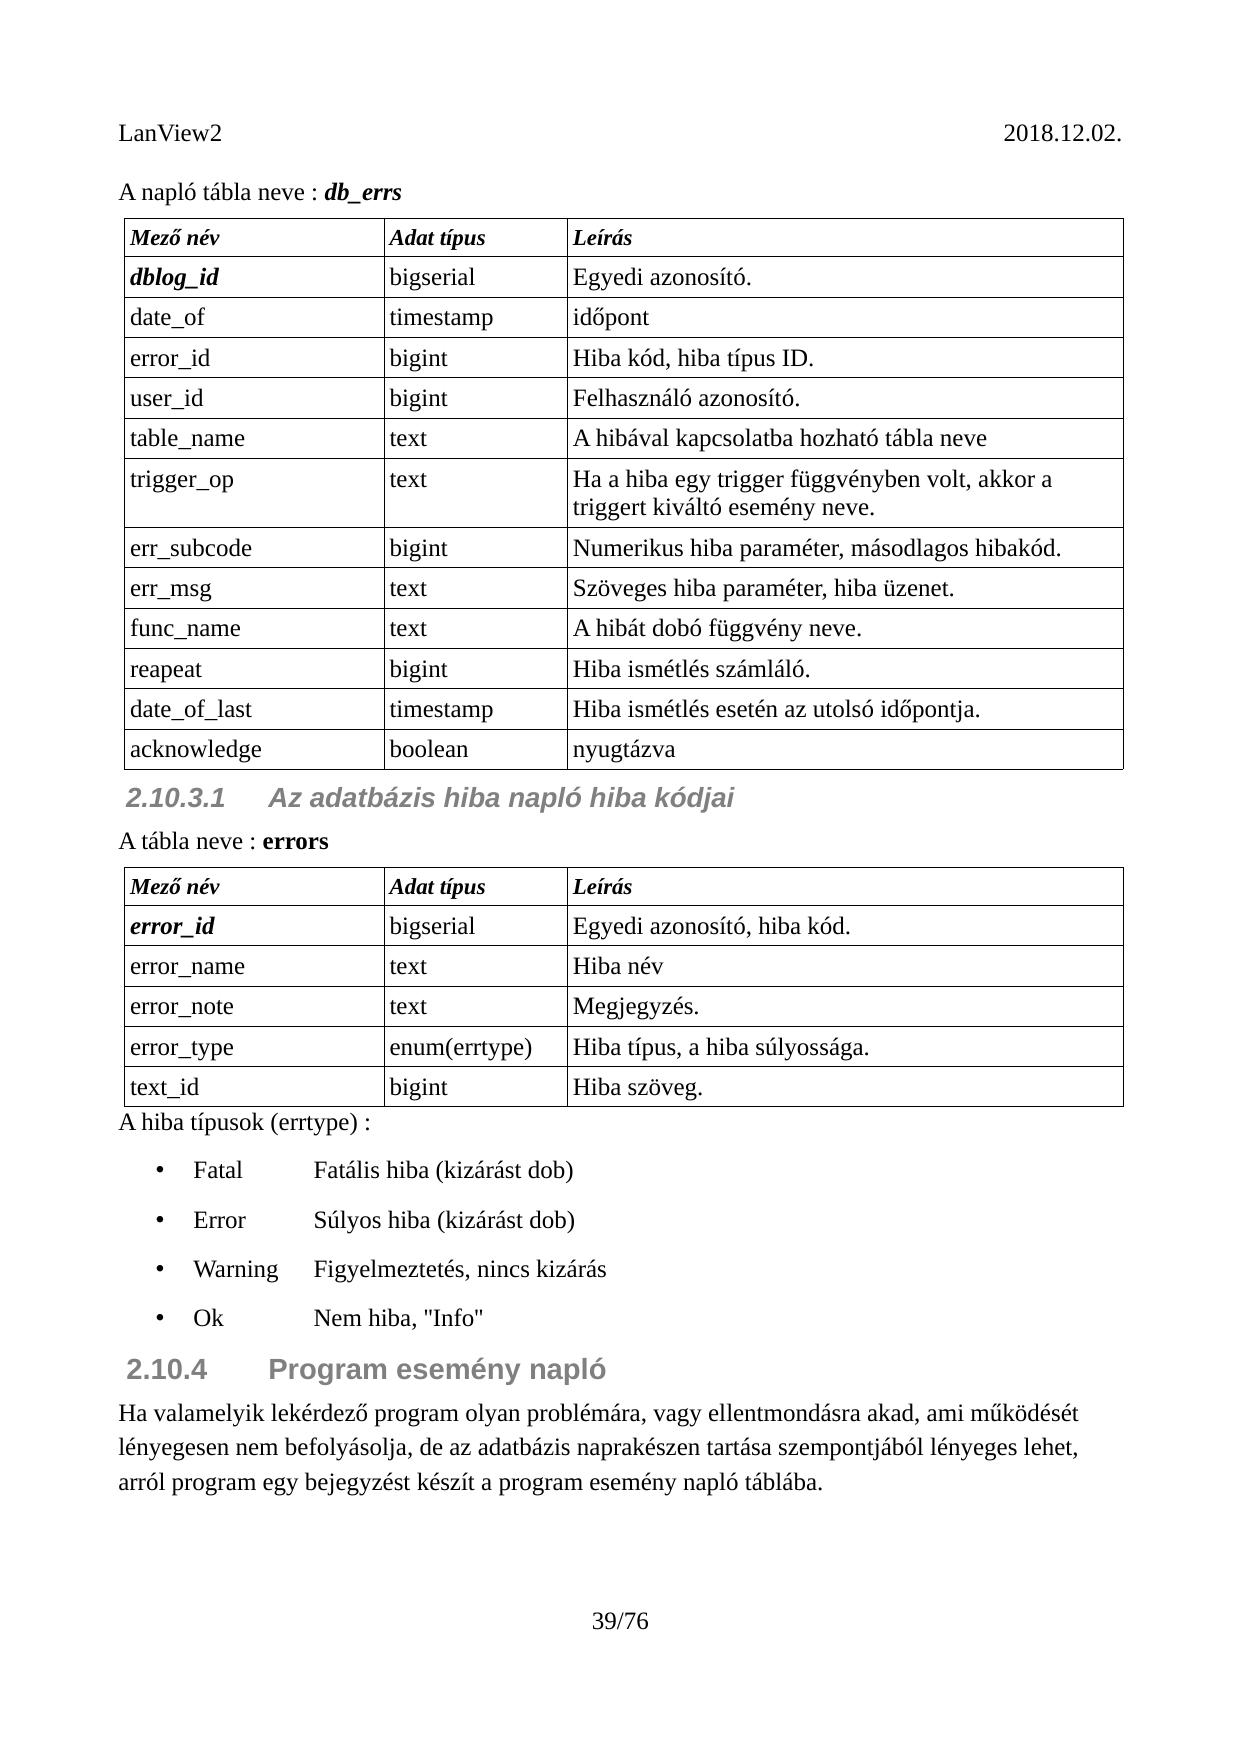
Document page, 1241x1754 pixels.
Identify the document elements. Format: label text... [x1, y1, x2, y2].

table_cell Hiba név [568, 946, 1123, 986]
table_cell nyugtázva [568, 730, 1123, 769]
text A hiba típusok (errtype) : [118, 1107, 1122, 1135]
table_cell text [385, 568, 567, 607]
table_cell func_name [125, 609, 384, 648]
table_cell bigint [385, 649, 567, 688]
subtitle Az adatbázis hiba napló hiba kódjai [118, 781, 1122, 813]
table_header Mező név [125, 219, 384, 256]
table_cell Egyedi azonosító. [568, 257, 1123, 297]
table_header Leírás [568, 868, 1123, 905]
table_header Leírás [568, 219, 1123, 256]
table_cell Numerikus hiba paraméter, másodlagos hibakód. [568, 528, 1123, 567]
table_header Adat típus [385, 219, 567, 256]
table_cell text [385, 946, 567, 986]
table_cell Felhasználó azonosító. [568, 378, 1123, 417]
table_cell A hibát dobó függvény neve. [568, 609, 1123, 648]
table_cell timestamp [385, 689, 567, 728]
table_cell error_id [125, 906, 384, 945]
table_cell acknowledge [125, 730, 384, 769]
table_header Mező név [125, 868, 384, 905]
table_cell Hiba ismétlés esetén az utolsó időpontja. [568, 689, 1123, 728]
table_cell reapeat [125, 649, 384, 688]
table_cell Szöveges hiba paraméter, hiba üzenet. [568, 568, 1123, 607]
table_cell bigint [385, 338, 567, 377]
table_cell Hiba kód, hiba típus ID. [568, 338, 1123, 377]
table_cell date_of [125, 298, 384, 337]
table_cell bigserial [385, 257, 567, 297]
table_cell dblog_id [125, 257, 384, 297]
table_cell text [385, 459, 567, 527]
table_cell enum(errtype) [385, 1027, 567, 1066]
table_cell bigint [385, 1067, 567, 1106]
table_header Adat típus [385, 868, 567, 905]
table_cell text [385, 987, 567, 1026]
table_cell bigint [385, 528, 567, 567]
list Fatal Fatális hiba (kizárást dob) [156, 1156, 1122, 1184]
list Error Súlyos hiba (kizárást dob) [156, 1205, 1122, 1233]
table_cell timestamp [385, 298, 567, 337]
table_cell text [385, 609, 567, 648]
list Warning Figyelmeztetés, nincs kizárás [156, 1254, 1122, 1282]
table_cell user_id [125, 378, 384, 417]
table_cell table_name [125, 419, 384, 458]
table_cell trigger_op [125, 459, 384, 527]
text Ha valamelyik lekérdező program olyan problémára, vagy ellentmondásra akad, ami működését lényegesen nem befolyásolja, de az adatbázis naprakészen tartása szempontjából lényeges lehet, arról program egy bejegyzést készít a program esemény napló táblába. [118, 1398, 1122, 1496]
table_cell időpont [568, 298, 1123, 337]
table_cell Hiba szöveg. [568, 1067, 1123, 1106]
table_cell err_msg [125, 568, 384, 607]
table_cell date_of_last [125, 689, 384, 728]
list Ok Nem hiba, ''Info'' [156, 1303, 1122, 1332]
table_cell error_id [125, 338, 384, 377]
table_cell text [385, 419, 567, 458]
table_cell Hiba ismétlés számláló. [568, 649, 1123, 688]
table_cell error_note [125, 987, 384, 1026]
text A napló tábla neve : db_errs [118, 177, 1122, 206]
table_cell Hiba típus, a hiba súlyossága. [568, 1027, 1123, 1066]
table_cell A hibával kapcsolatba hozható tábla neve [568, 419, 1123, 458]
subtitle Program esemény napló [118, 1352, 1122, 1385]
table_cell text_id [125, 1067, 384, 1106]
table_cell error_name [125, 946, 384, 986]
table_cell err_subcode [125, 528, 384, 567]
table_cell error_type [125, 1027, 384, 1066]
text A tábla neve : errors [118, 826, 1122, 854]
table_cell Megjegyzés. [568, 987, 1123, 1026]
table_cell bigint [385, 378, 567, 417]
table_cell bigserial [385, 906, 567, 945]
table_cell boolean [385, 730, 567, 769]
table_cell Egyedi azonosító, hiba kód. [568, 906, 1123, 945]
table_cell Ha a hiba egy trigger függvényben volt, akkor a triggert kiváltó esemény neve. [568, 459, 1123, 527]
